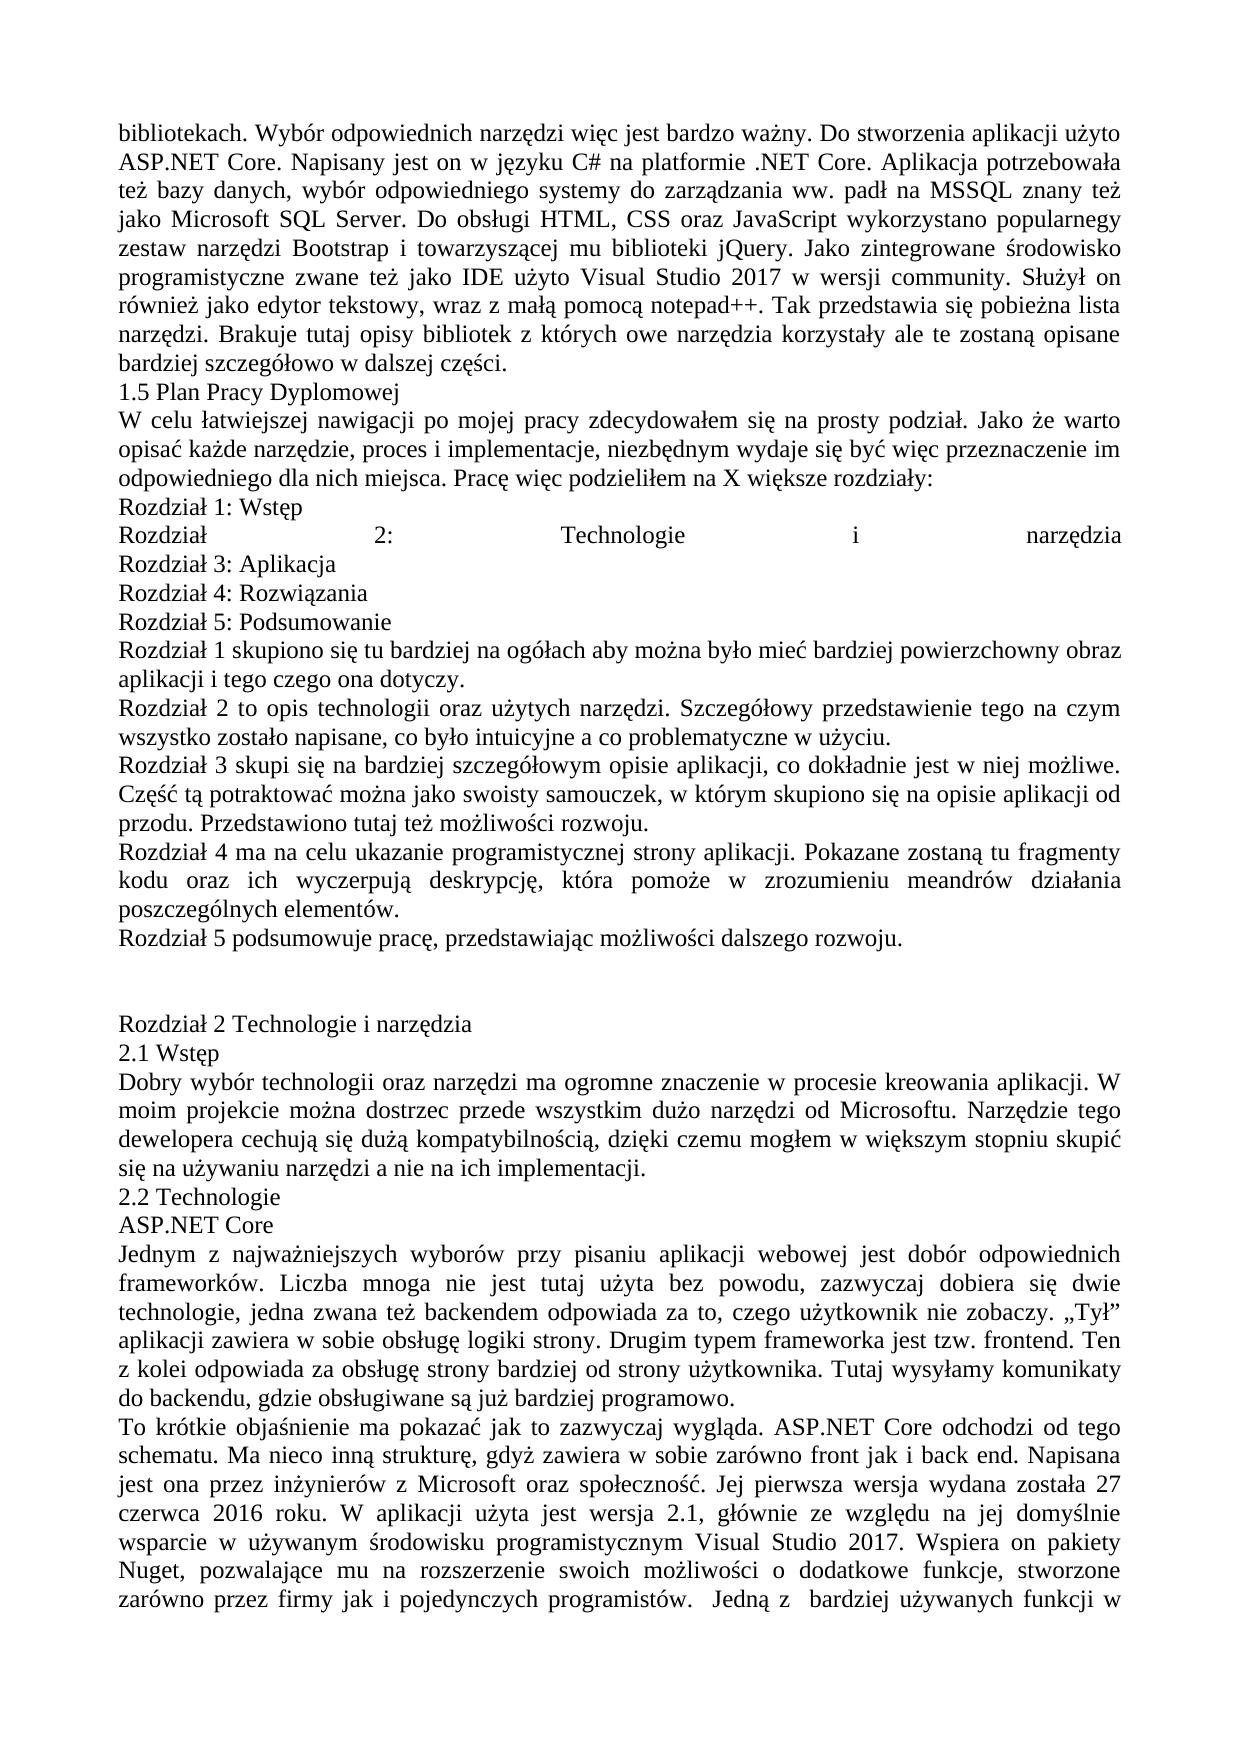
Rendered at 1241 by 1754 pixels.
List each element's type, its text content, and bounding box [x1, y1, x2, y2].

text Rozdział 2: Technologie i narzędzia Rozdział 3: Aplikacja [118, 521, 1122, 578]
text Jednym z najważniejszych wyborów przy pisaniu aplikacji webowej jest dobór odpowiednich frameworków. Liczba mnoga nie jest tutaj użyta bez powodu, zazwyczaj dobiera się dwie technologie, jedna zwana też backendem odpowiada za to, czego użytkownik nie zobaczy. „Tył” aplikacji zawiera w sobie obsługę logiki strony. Drugim typem frameworka jest tzw. frontend. Ten z kolei odpowiada za obsługę strony bardziej od strony użytkownika. Tutaj wysyłamy komunikaty do backendu, gdzie obsługiwane są już bardziej programowo. [118, 1239, 1122, 1412]
text ASP.NET Core [118, 1211, 1122, 1239]
text Rozdział 1: Wstęp [118, 492, 1122, 521]
text Rozdział 4 ma na celu ukazanie programistycznej strony aplikacji. Pokazane zostaną tu fragmenty kodu oraz ich wyczerpują deskrypcję, która pomoże w zrozumieniu meandrów działania poszczególnych elementów. [118, 837, 1122, 923]
text Rozdział 2 Technologie i narzędzia [118, 1009, 1122, 1038]
text 2.2 Technologie [118, 1182, 1122, 1211]
text 2.1 Wstęp [118, 1038, 1122, 1067]
text Rozdział 2 to opis technologii oraz użytych narzędzi. Szczegółowy przedstawienie tego na czym wszystko zostało napisane, co było intuicyjne a co problematyczne w użyciu. [118, 693, 1122, 751]
text Rozdział 4: Rozwiązania [118, 578, 1122, 607]
text Rozdział 3 skupi się na bardziej szczegółowym opisie aplikacji, co dokładnie jest w niej możliwe. Część tą potraktować można jako swoisty samouczek, w którym skupiono się na opisie aplikacji od przodu. Przedstawiono tutaj też możliwości rozwoju. [118, 751, 1122, 837]
text Dobry wybór technologii oraz narzędzi ma ogromne znaczenie w procesie kreowania aplikacji. W moim projekcie można dostrzec przede wszystkim dużo narzędzi od Microsoftu. Narzędzie tego dewelopera cechują się dużą kompatybilnością, dzięki czemu mogłem w większym stopniu skupić się na używaniu narzędzi a nie na ich implementacji. [118, 1067, 1122, 1182]
text 1.5 Plan Pracy Dyplomowej [118, 377, 1122, 406]
text Rozdział 5: Podsumowanie [118, 607, 1122, 636]
text Rozdział 5 podsumowuje pracę, przedstawiając możliwości dalszego rozwoju. [118, 923, 1122, 952]
text Rozdział 1 skupiono się tu bardziej na ogółach aby można było mieć bardziej powierzchowny obraz aplikacji i tego czego ona dotyczy. [118, 636, 1122, 693]
text W celu łatwiejszej nawigacji po mojej pracy zdecydowałem się na prosty podział. Jako że warto opisać każde narzędzie, proces i implementacje, niezbędnym wydaje się być więc przeznaczenie im odpowiedniego dla nich miejsca. Pracę więc podzieliłem na X większe rozdziały: [118, 406, 1122, 492]
text To krótkie objaśnienie ma pokazać jak to zazwyczaj wygląda. ASP.NET Core odchodzi od tego schematu. Ma nieco inną strukturę, gdyż zawiera w sobie zarówno front jak i back end. Napisana jest ona przez inżynierów z Microsoft oraz społeczność. Jej pierwsza wersja wydana została 27 czerwca 2016 roku. W aplikacji użyta jest wersja 2.1, głównie ze względu na jej domyślnie wsparcie w używanym środowisku programistycznym Visual Studio 2017. Wspiera on pakiety Nuget, pozwalające mu na rozszerzenie swoich możliwości o dodatkowe funkcje, stworzone zarówno przez firmy jak i pojedynczych programistów. Jedną z bardziej używanych funkcji w [118, 1412, 1122, 1613]
text bibliotekach. Wybór odpowiednich narzędzi więc jest bardzo ważny. Do stworzenia aplikacji użyto ASP.NET Core. Napisany jest on w języku C# na platformie .NET Core. Aplikacja potrzebowała też bazy danych, wybór odpowiedniego systemy do zarządzania ww. padł na MSSQL znany też jako Microsoft SQL Server. Do obsługi HTML, CSS oraz JavaScript wykorzystano popularnegy zestaw narzędzi Bootstrap i towarzyszącej mu biblioteki jQuery. Jako zintegrowane środowisko programistyczne zwane też jako IDE użyto Visual Studio 2017 w wersji community. Służył on również jako edytor tekstowy, wraz z małą pomocą notepad++. Tak przedstawia się pobieżna lista narzędzi. Brakuje tutaj opisy bibliotek z których owe narzędzia korzystały ale te zostaną opisane bardziej szczegółowo w dalszej części. [118, 118, 1122, 377]
